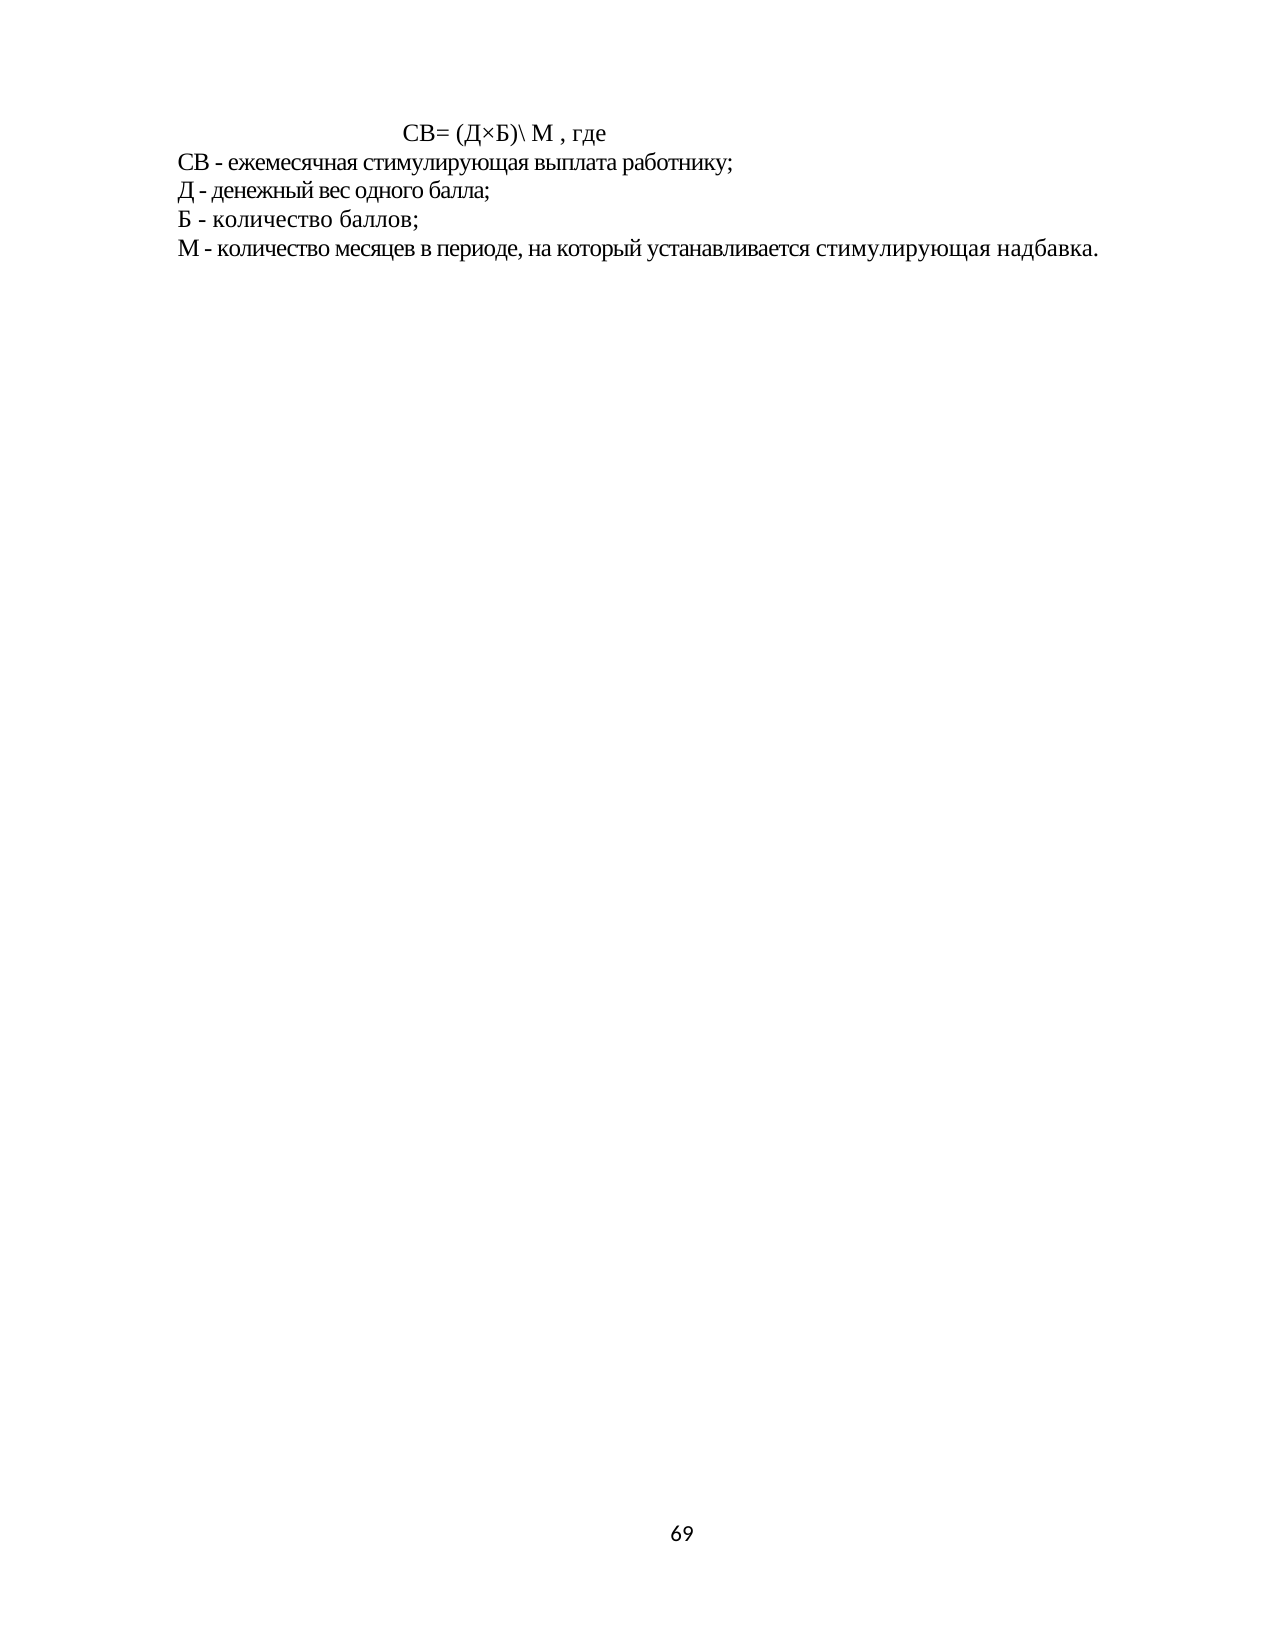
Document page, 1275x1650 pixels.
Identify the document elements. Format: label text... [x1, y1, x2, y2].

text М - количество месяцев в периоде, на который устанавливается стимулирующая надбавка. [177, 233, 1186, 262]
text Б - количество баллов; [177, 204, 1186, 233]
text СВ= (Д×Б)\ М , где [177, 118, 1186, 147]
text СВ - ежемесячная стимулирующая выплата работнику; [177, 147, 1186, 176]
text Д - денежный вес одного балла; [177, 176, 1186, 204]
